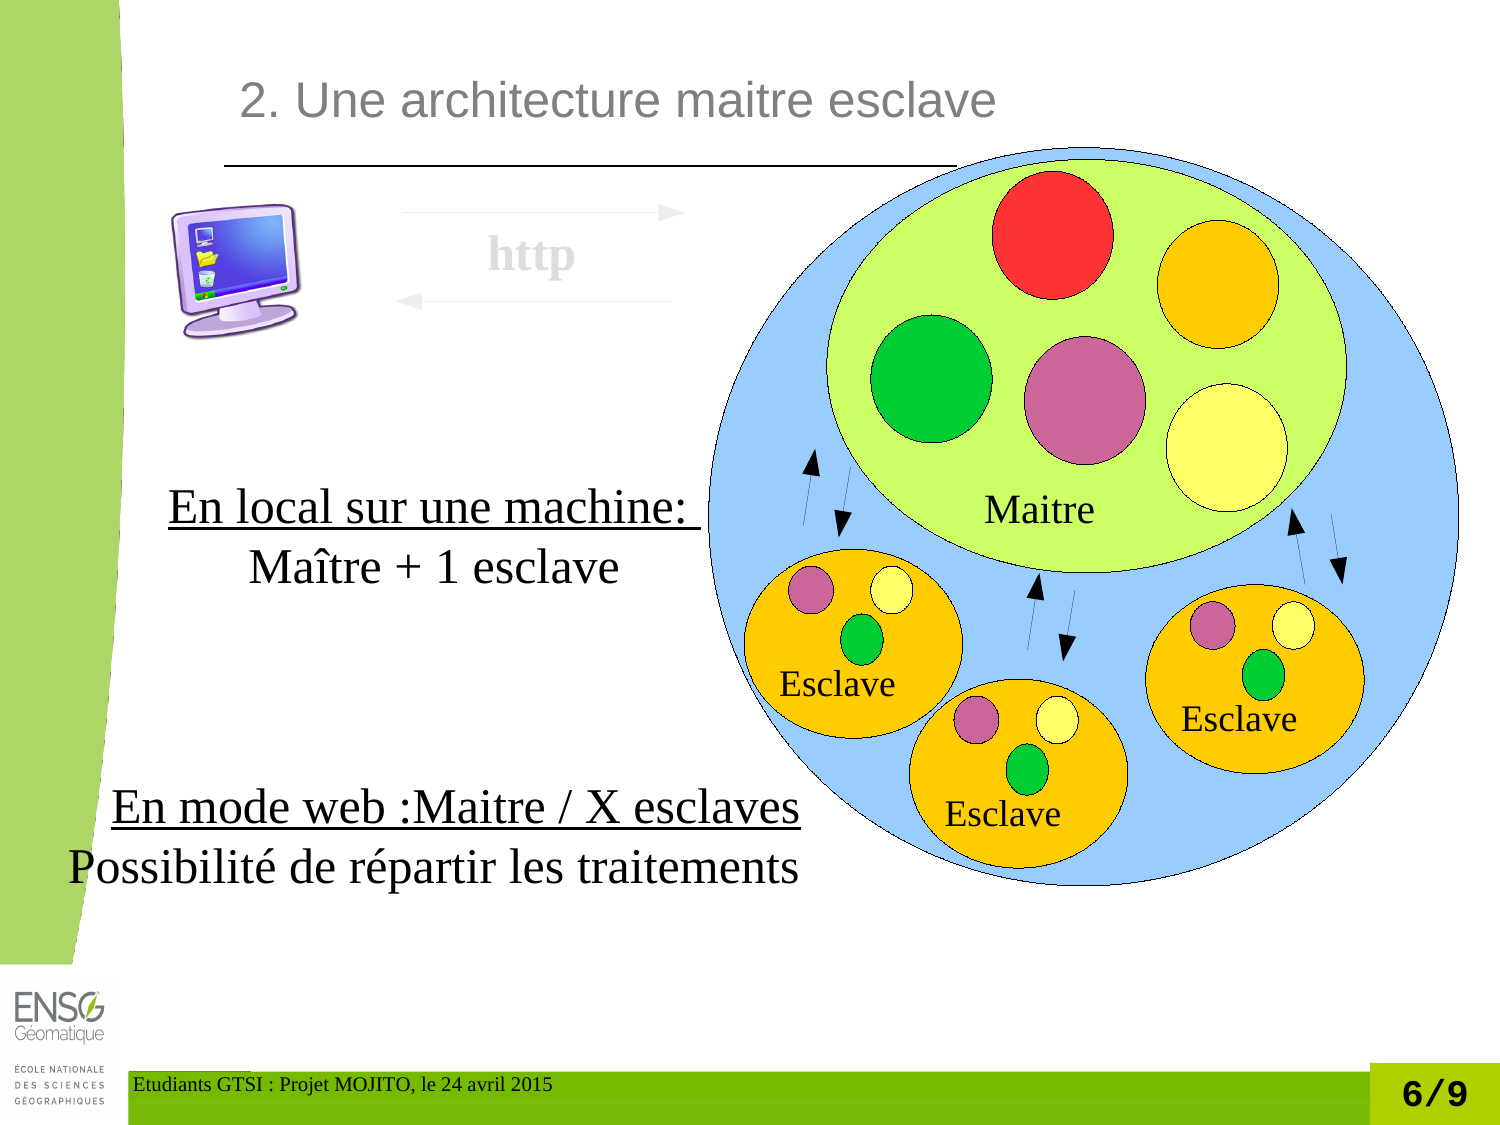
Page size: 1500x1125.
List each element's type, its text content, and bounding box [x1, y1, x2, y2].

text_box [712, 147, 1459, 886]
text_box Esclave [816, 651, 912, 711]
picture [0, 0, 1500, 1125]
text_box Maitre [933, 474, 1146, 550]
text_box http [472, 212, 592, 288]
text_box En local sur une machine: Maître + 1 esclave En mode web :Maitre / X esclaves Possibilité de répartir les traitements [53, 466, 816, 902]
text_box Esclave [1165, 686, 1313, 747]
title 2. Une architecture maitre esclave [224, 28, 1170, 167]
text_box Esclave [929, 781, 1077, 841]
